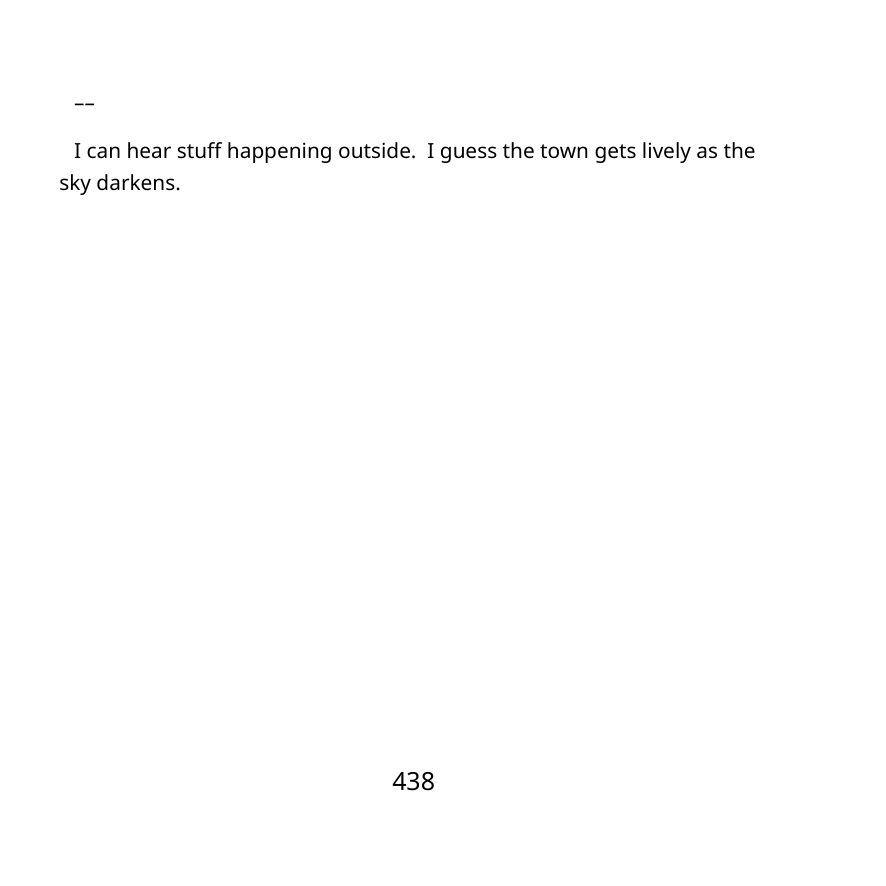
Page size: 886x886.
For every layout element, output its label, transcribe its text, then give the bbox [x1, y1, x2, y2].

text –– [59, 88, 768, 117]
text I can hear stuff happening outside. I guess the town gets lively as the sky darkens. [59, 136, 768, 197]
